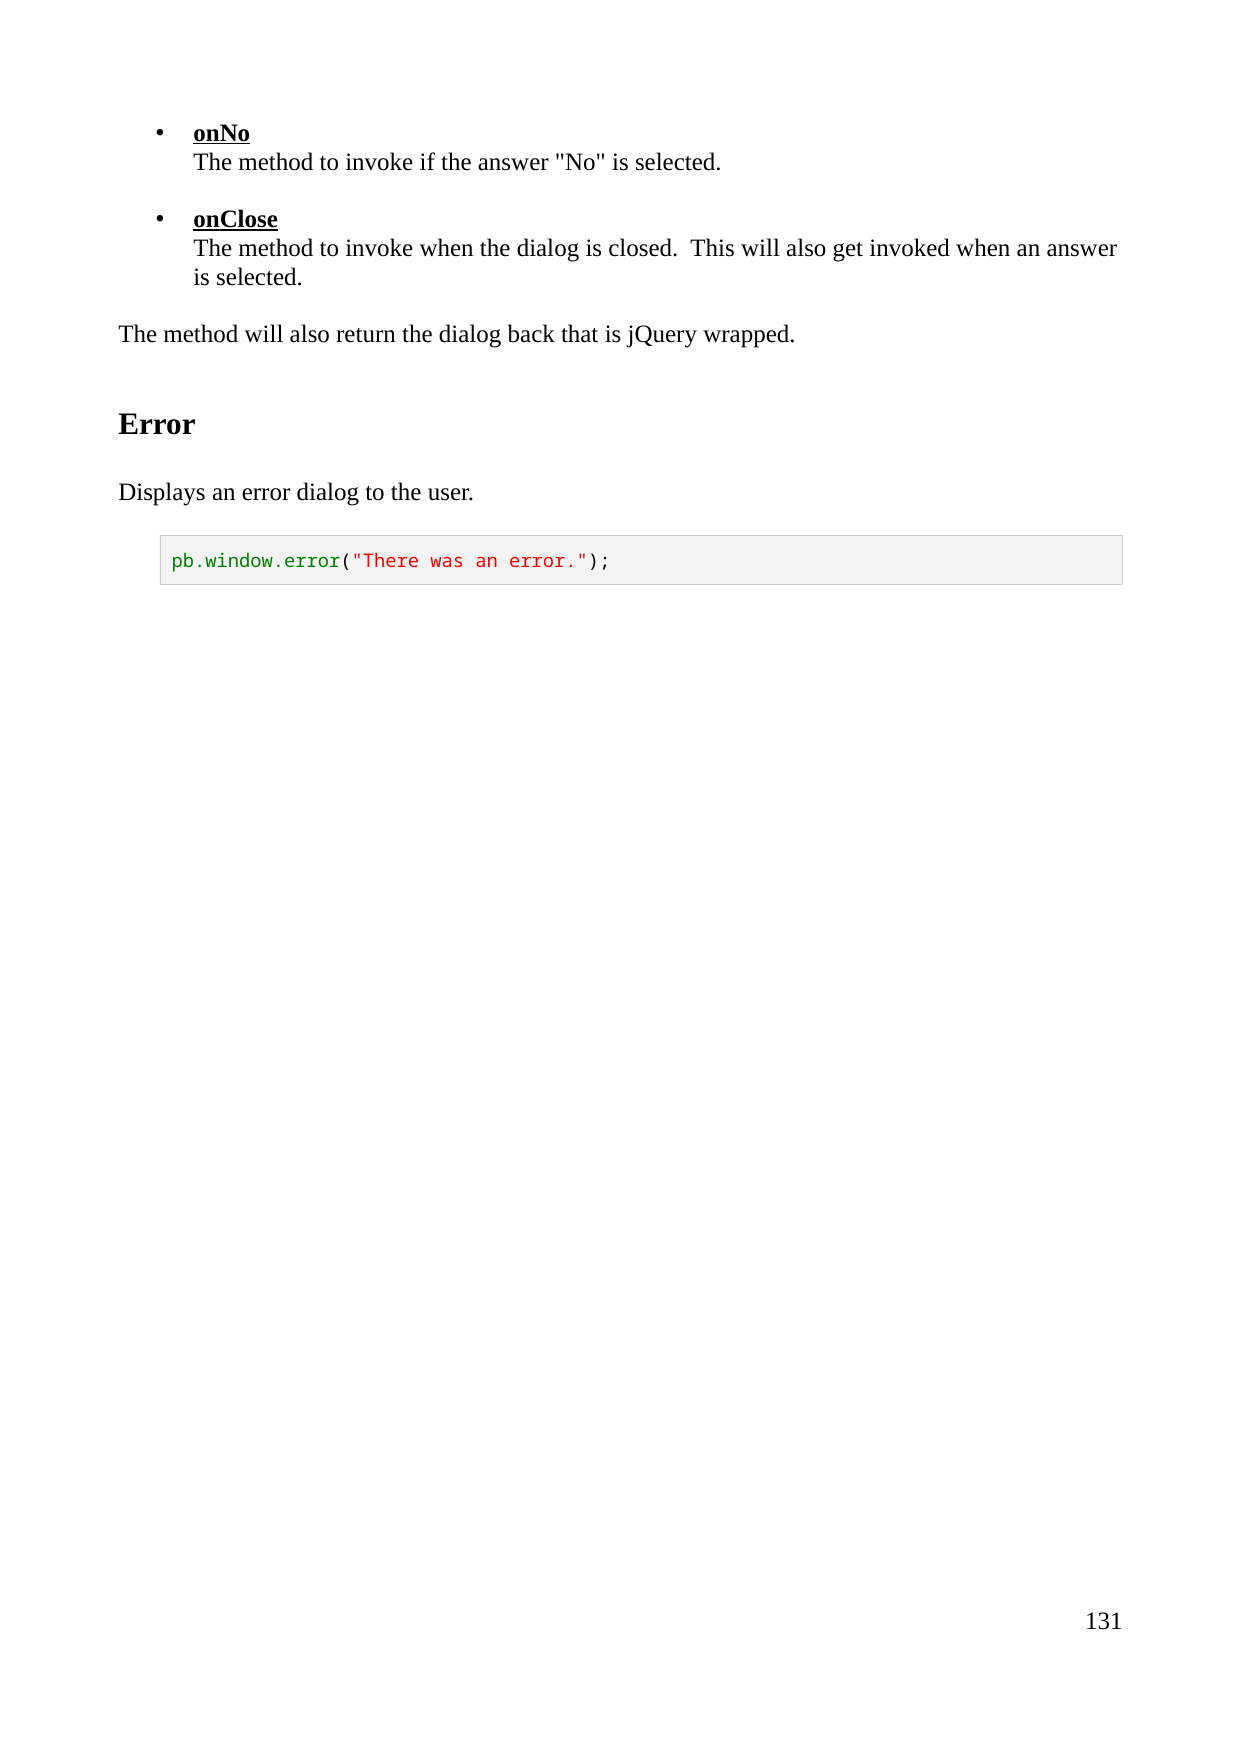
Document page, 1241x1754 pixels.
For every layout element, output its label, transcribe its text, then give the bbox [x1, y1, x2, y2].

list onNo The method to invoke if the answer "No" is selected. [156, 118, 1122, 204]
text Error [118, 406, 1122, 442]
text pb.window.error("There was an error."); [161, 536, 1122, 584]
list onClose The method to invoke when the dialog is closed. This will also get invoked when an answer is selected. [156, 204, 1122, 319]
text The method will also return the dialog back that is jQuery wrapped. [118, 319, 1122, 348]
text Displays an error dialog to the user. [118, 477, 1122, 506]
